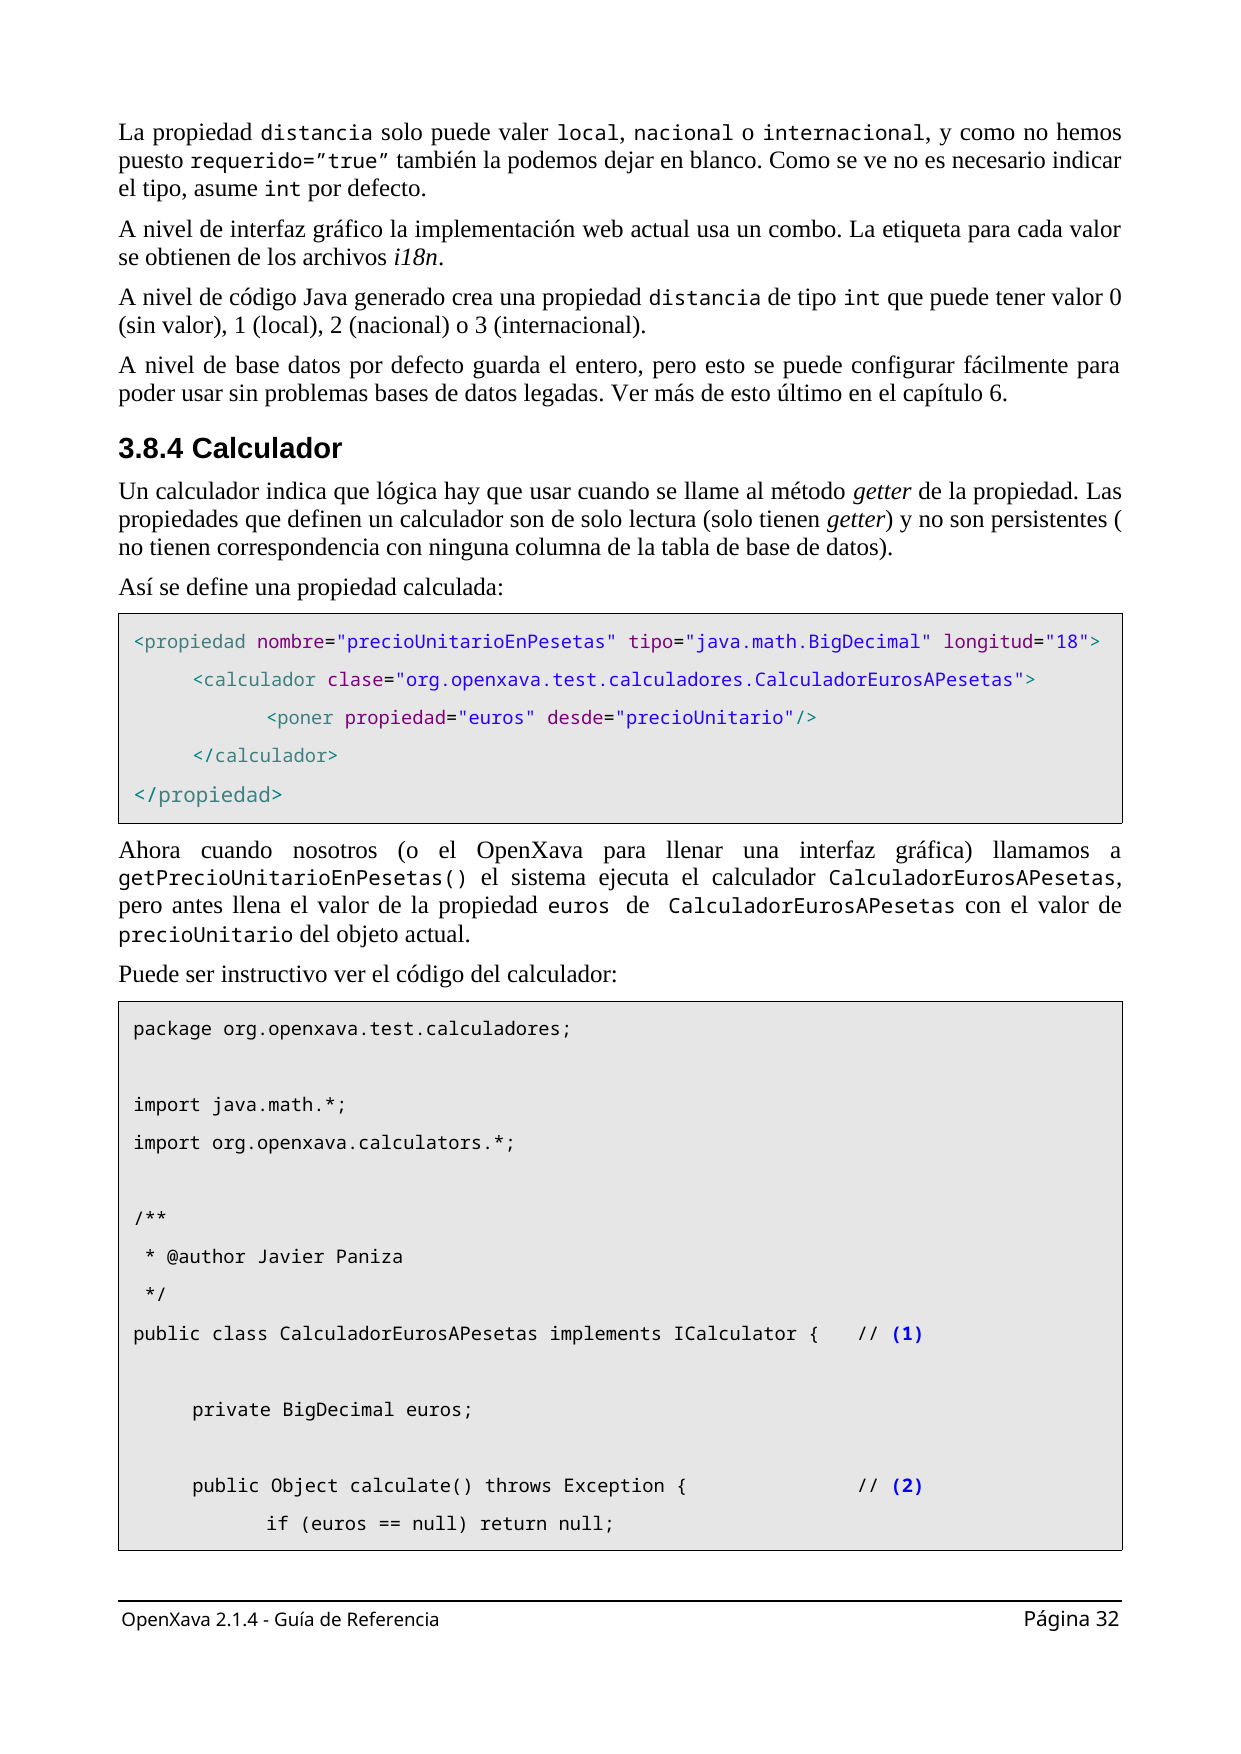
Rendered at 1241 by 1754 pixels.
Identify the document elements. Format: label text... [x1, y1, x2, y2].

text Ahora cuando nosotros (o el OpenXava para llenar una interfaz gráfica) llamamos a getPrecioUnitarioEnPesetas() el sistema ejecuta el calculador CalculadorEurosAPesetas, pero antes llena el valor de la propiedad euros de CalculadorEurosAPesetas con el valor de precioUnitario del objeto actual. [118, 836, 1122, 948]
text */ [119, 1267, 1122, 1305]
text La propiedad distancia solo puede valer local, nacional o internacional, y como no hemos puesto requerido=”true” también la podemos dejar en blanco. Como se ve no es necesario indicar el tipo, asume int por defecto. [118, 118, 1122, 203]
text private BigDecimal euros; [119, 1381, 1122, 1419]
text public class CalculadorEurosAPesetas implements ICalculator { // (1) [119, 1305, 1122, 1343]
text /** [119, 1191, 1122, 1229]
text Así se define una propiedad calculada: [118, 573, 1122, 601]
text import org.openxava.calculators.*; [119, 1115, 1122, 1153]
text * @author Javier Paniza [119, 1229, 1122, 1267]
text A nivel de interfaz gráfico la implementación web actual usa un combo. La etiqueta para cada valor se obtienen de los archivos i18n. [118, 215, 1122, 271]
text package org.openxava.test.calculadores; [119, 1002, 1122, 1039]
text <poner propiedad="euros" desde="precioUnitario"/> [119, 689, 1122, 727]
text Un calculador indica que lógica hay que usar cuando se llame al método getter de la propiedad. Las propiedades que definen un calculador son de solo lectura (solo tienen getter) y no son persistentes ( no tienen correspondencia con ninguna columna de la tabla de base de datos). [118, 477, 1122, 560]
text <calculador clase="org.openxava.test.calculadores.CalculadorEurosAPesetas"> [119, 651, 1122, 689]
text </calculador> [119, 727, 1122, 765]
subtitle Calculador [118, 432, 1122, 465]
text import java.math.*; [119, 1077, 1122, 1115]
text if (euros == null) return null; [119, 1495, 1122, 1550]
text Puede ser instructivo ver el código del calculador: [118, 961, 1122, 988]
text <propiedad nombre="precioUnitarioEnPesetas" tipo="java.math.BigDecimal" longitud="18"> [119, 614, 1122, 651]
text </propiedad> [119, 765, 1122, 823]
text A nivel de base datos por defecto guarda el entero, pero esto se puede configurar fácilmente para poder usar sin problemas bases de datos legadas. Ver más de esto último en el capítulo 6. [118, 352, 1122, 407]
text A nivel de código Java generado crea una propiedad distancia de tipo int que puede tener valor 0 (sin valor), 1 (local), 2 (nacional) o 3 (internacional). [118, 283, 1122, 339]
text public Object calculate() throws Exception { // (2) [119, 1457, 1122, 1495]
